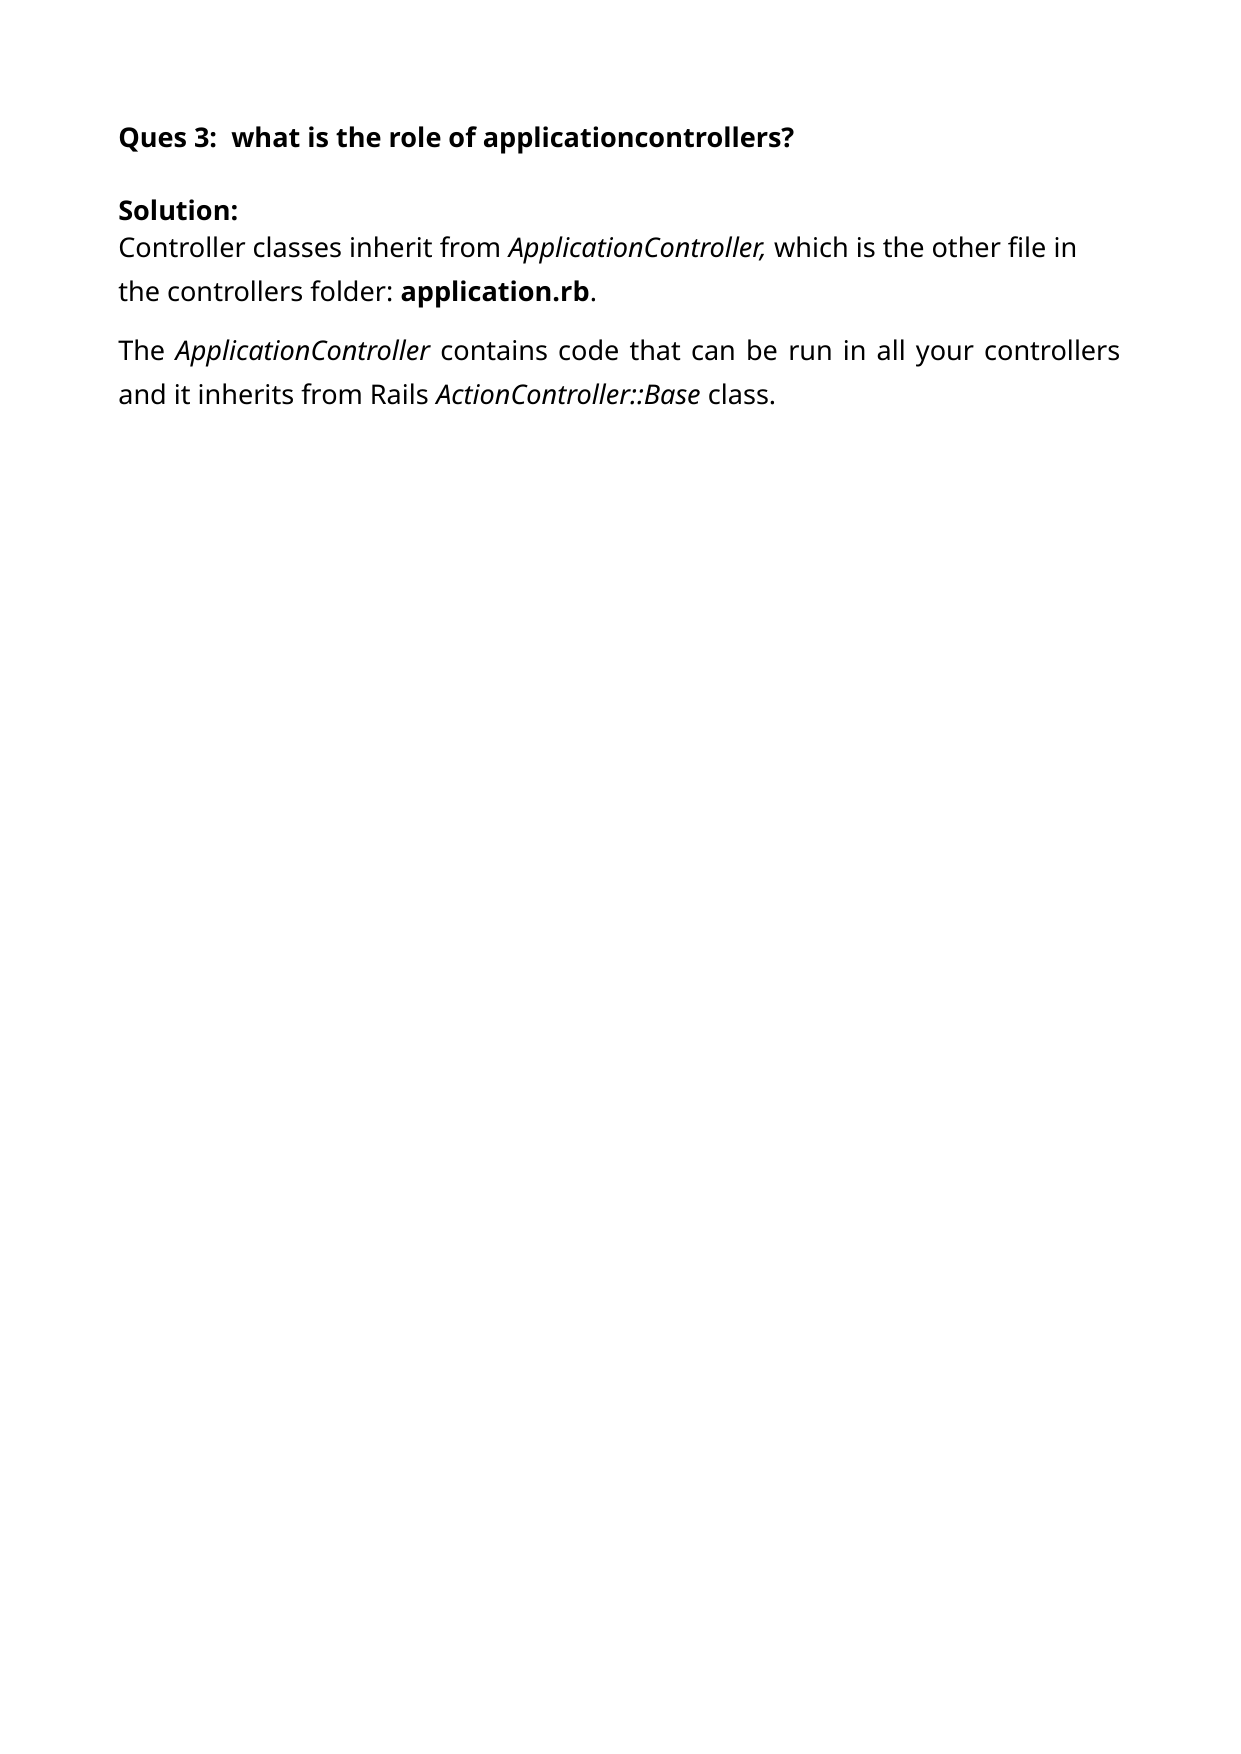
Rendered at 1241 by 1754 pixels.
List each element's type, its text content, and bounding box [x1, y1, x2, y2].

text The ApplicationController contains code that can be run in all your controllers and it inherits from Rails ActionController::Base class. [118, 332, 1122, 413]
text Controller classes inherit from ApplicationController, which is the other file in the controllers folder: application.rb. [118, 229, 1122, 310]
text Ques 3: what is the role of applicationcontrollers? [118, 118, 1122, 155]
text Solution: [118, 192, 1122, 229]
